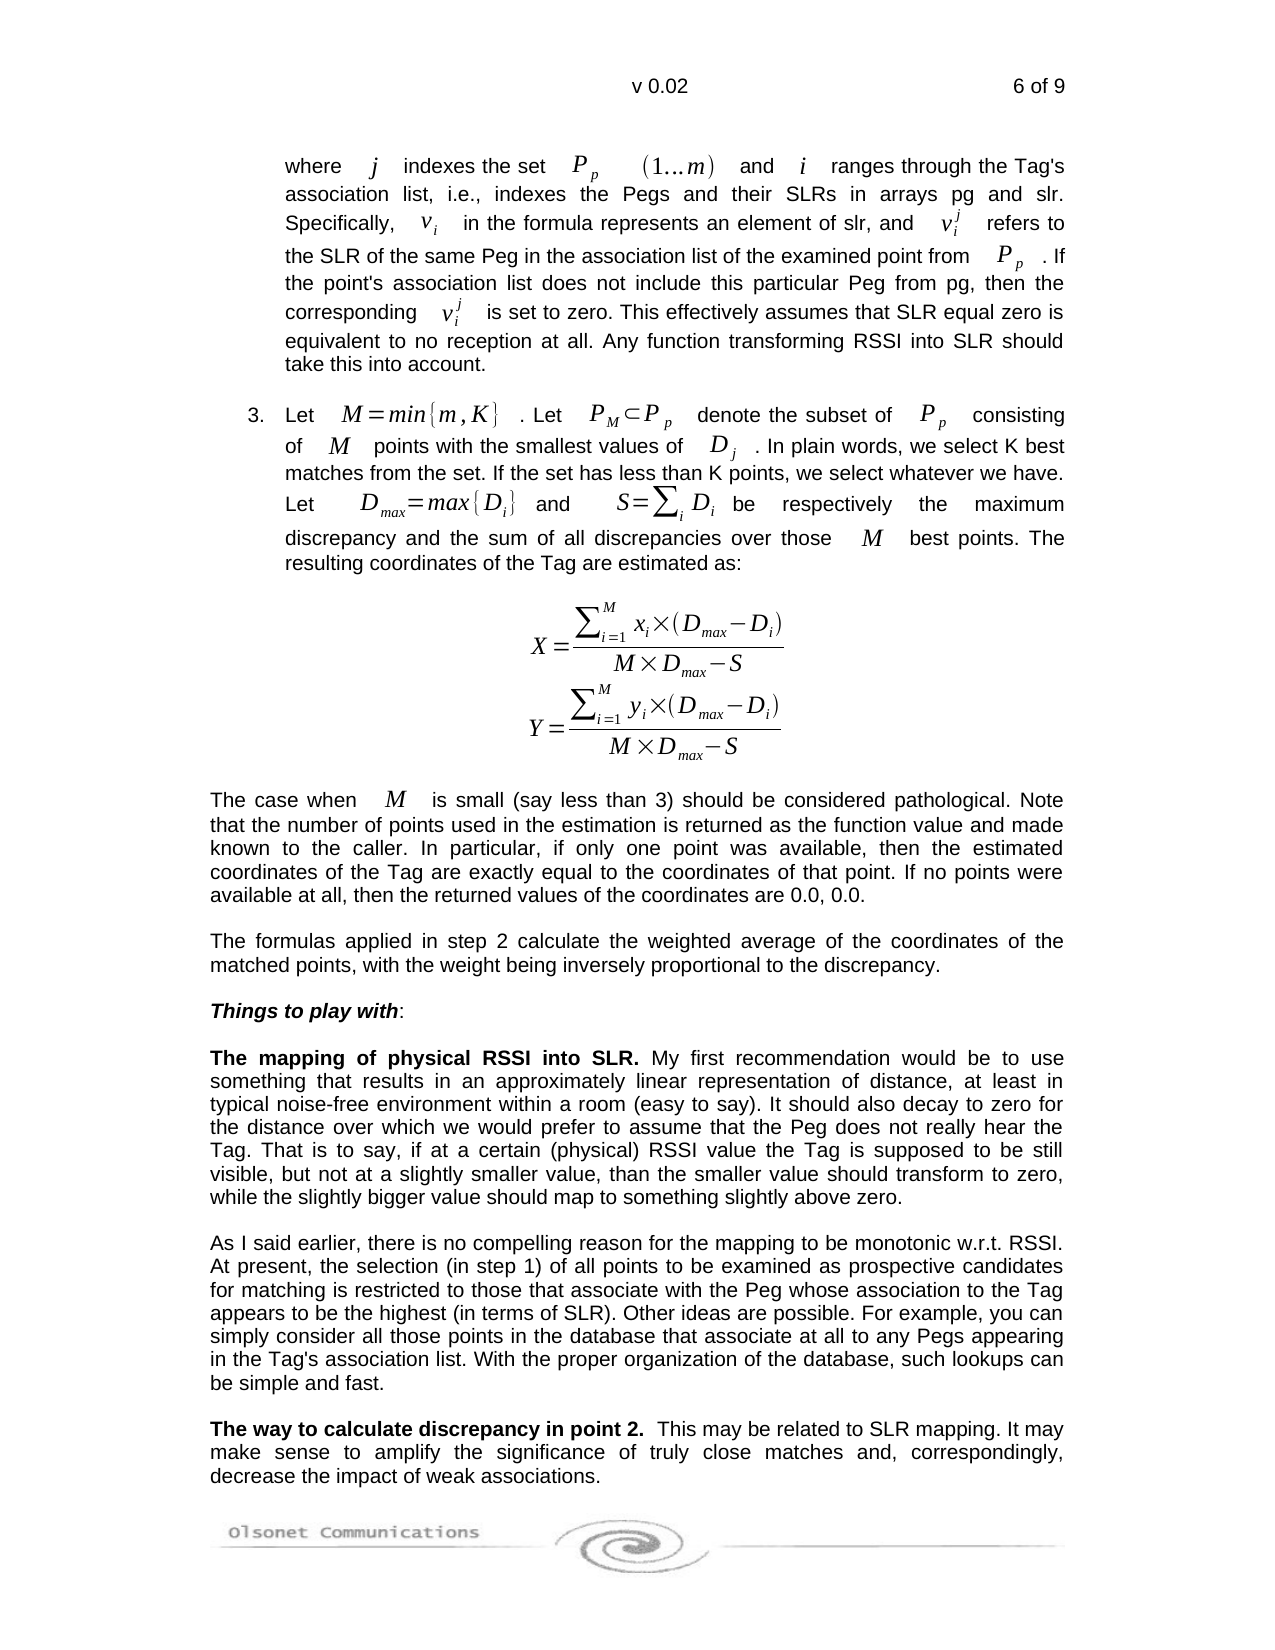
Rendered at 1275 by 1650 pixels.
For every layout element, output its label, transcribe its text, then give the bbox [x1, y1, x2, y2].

picture [210, 1504, 1065, 1596]
text The mapping of physical RSSI into SLR. My first recommendation would be to use something that results in an approximately linear representation of distance, at least in typical noise-free environment within a room (easy to say). It should also decay to zero for the distance over which we would prefer to assume that the Peg does not really hear the Tag. That is to say, if at a certain (physical) RSSI value the Tag is supposed to be still visible, but not at a slightly smaller value, than the smaller value should transform to zero, while the slightly bigger value should map to something slightly above zero. [210, 1046, 1065, 1209]
list where indexes the set and ranges through the Tag's association list, i.e., indexes the Pegs and their SLRs in arrays pg and slr. Specifically, in the formula represents an element of slr, and refers to the SLR of the same Peg in the association list of the examined point from . If the point's association list does not include this particular Peg from pg, then the corresponding is set to zero. This effectively assumes that SLR equal zero is equivalent to no reception at all. Any function transforming RSSI into SLR should take this into account. [247, 151, 1065, 376]
list Let . Let denote the subset of consisting of points with the smallest values of . In plain words, we select K best matches from the set. If the set has less than K points, we select whatever we have. Let and be respectively the maximum discrepancy and the sum of all discrepancies over those best points. The resulting coordinates of the Tag are estimated as: [247, 399, 1065, 575]
text As I said earlier, there is no compelling reason for the mapping to be monotonic w.r.t. RSSI. At present, the selection (in step 1) of all points to be examined as prospective candidates for matching is restricted to those that associate with the Peg whose association to the Tag appears to be the highest (in terms of SLR). Other ideas are possible. For example, you can simply consider all those points in the database that associate at all to any Pegs appearing in the Tag's association list. With the proper organization of the database, such lookups can be simple and fast. [210, 1232, 1065, 1394]
text The formulas applied in step 2 calculate the weighted average of the coordinates of the matched points, with the weight being inversely proportional to the discrepancy. [210, 930, 1065, 976]
text The case when is small (say less than 3) should be considered pathological. Note that the number of points used in the estimation is returned as the function value and made known to the caller. In particular, if only one point was available, then the estimated coordinates of the Tag are exactly equal to the coordinates of that point. If no points were available at all, then the returned values of the coordinates are 0.0, 0.0. [210, 786, 1065, 907]
text The way to calculate discrepancy in point 2. This may be related to SLR mapping. It may make sense to amplify the significance of truly close matches and, correspondingly, decrease the impact of weak associations. [210, 1418, 1065, 1487]
text Things to play with: [210, 999, 1065, 1023]
